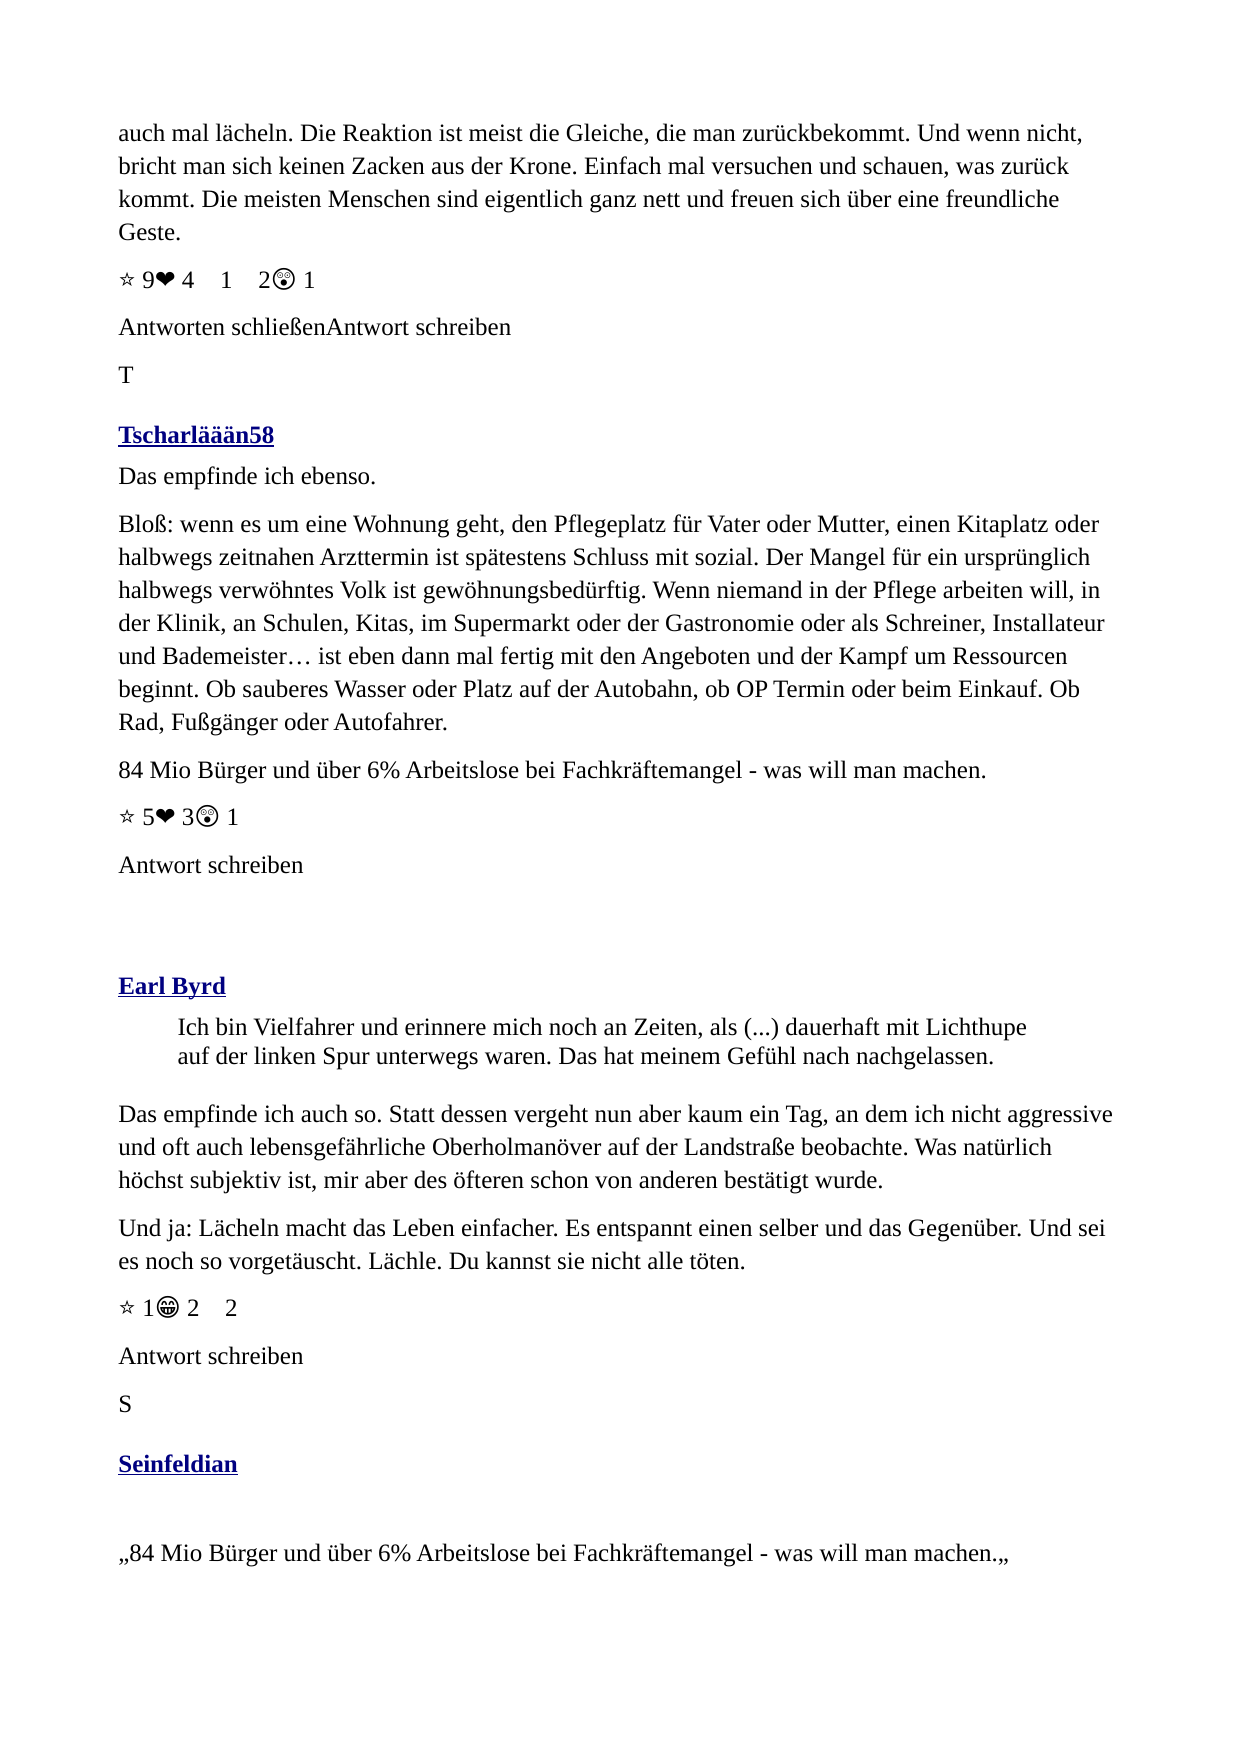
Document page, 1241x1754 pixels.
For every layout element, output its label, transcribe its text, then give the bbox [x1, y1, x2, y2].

text 84 Mio Bürger und über 6% Arbeitslose bei Fachkräftemangel - was will man machen. [118, 755, 1122, 783]
text Antwort schreiben [118, 850, 1122, 879]
subtitle Earl Byrd [118, 971, 1122, 1000]
text T [118, 360, 1122, 389]
text „84 Mio Bürger und über 6% Arbeitslose bei Fachkräftemangel - was will man machen.„ [118, 1538, 1122, 1566]
text Antwort schreiben [118, 1341, 1122, 1370]
text Das empfinde ich ebenso. [118, 461, 1122, 490]
text ⭐️ 9❤️ 4🙁 1🤨 2😲 1 [118, 265, 1122, 293]
subtitle Tscharläään58 [118, 420, 1122, 449]
text ⭐️ 5❤️ 3😲 1 [118, 802, 1122, 831]
text auch mal lächeln. Die Reaktion ist meist die Gleiche, die man zurückbekommt. Und wenn nicht, bricht man sich keinen Zacken aus der Krone. Einfach mal versuchen und schauen, was zurück kommt. Die meisten Menschen sind eigentlich ganz nett und freuen sich über eine freundliche Geste. [118, 118, 1122, 246]
text Antworten schließenAntwort schreiben [118, 312, 1122, 341]
text Bloß: wenn es um eine Wohnung geht, den Pflegeplatz für Vater oder Mutter, einen Kitaplatz oder halbwegs zeitnahen Arzttermin ist spätestens Schluss mit sozial. Der Mangel für ein ursprünglich halbwegs verwöhntes Volk ist gewöhnungsbedürftig. Wenn niemand in der Pflege arbeiten will, in der Klinik, an Schulen, Kitas, im Supermarkt oder der Gastronomie oder als Schreiner, Installateur und Bademeister… ist eben dann mal fertig mit den Angeboten und der Kampf um Ressourcen beginnt. Ob sauberes Wasser oder Platz auf der Autobahn, ob OP Termin oder beim Einkauf. Ob Rad, Fußgänger oder Autofahrer. [118, 509, 1122, 736]
text Ich bin Vielfahrer und erinnere mich noch an Zeiten, als (...) dauerhaft mit Lichthupe auf der linken Spur unterwegs waren. Das hat meinem Gefühl nach nachgelassen. [177, 1012, 1063, 1070]
text Das empfinde ich auch so. Statt dessen vergeht nun aber kaum ein Tag, an dem ich nicht aggressive und oft auch lebensgefährliche Oberholmanöver auf der Landstraße beobachte. Was natürlich höchst subjektiv ist, mir aber des öfteren schon von anderen bestätigt wurde. [118, 1099, 1122, 1194]
text S [118, 1389, 1122, 1417]
text Und ja: Lächeln macht das Leben einfacher. Es entspannt einen selber und das Gegenüber. Und sei es noch so vorgetäuscht. Lächle. Du kannst sie nicht alle töten. [118, 1213, 1122, 1275]
subtitle Seinfeldian [118, 1449, 1122, 1478]
text ⭐️ 1😁 2🙁 2 [118, 1293, 1122, 1322]
